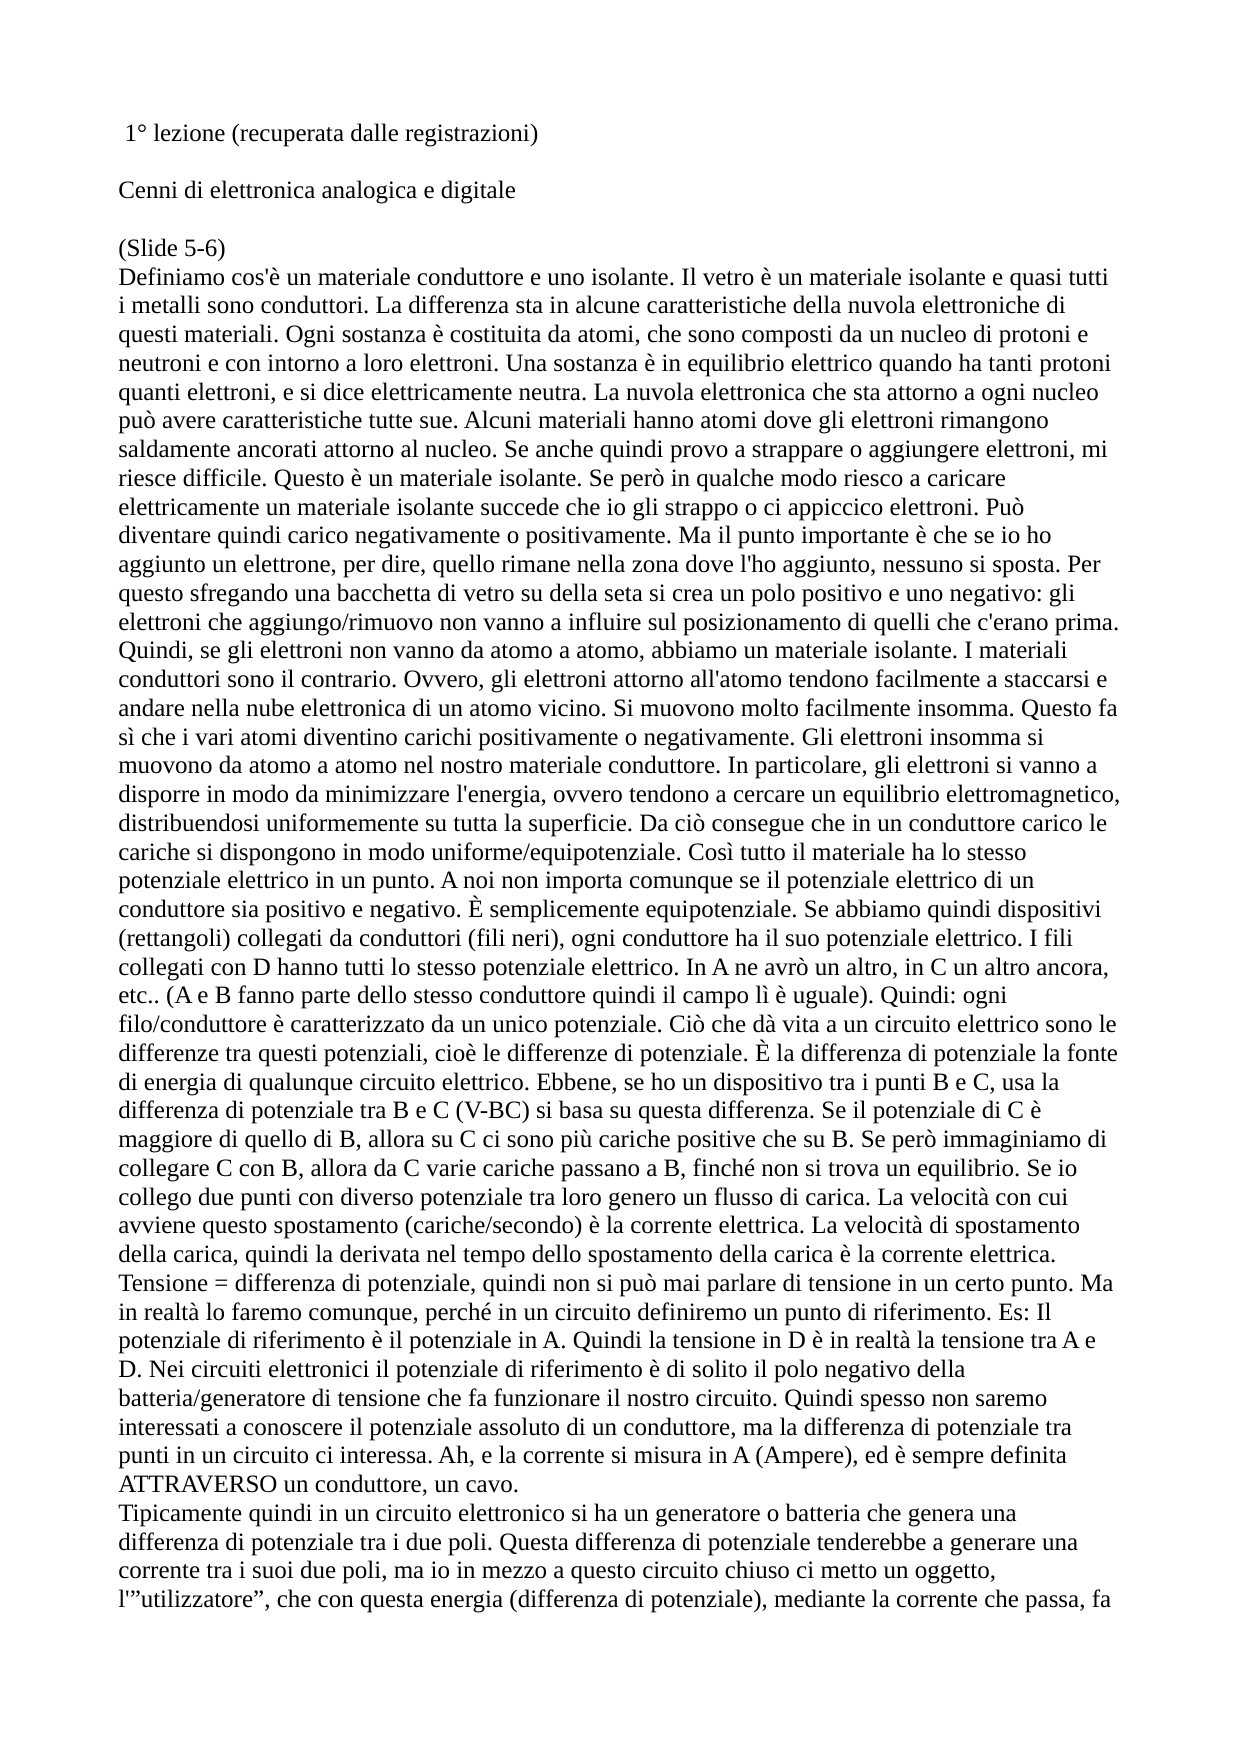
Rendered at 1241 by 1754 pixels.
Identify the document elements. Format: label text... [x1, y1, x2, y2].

text 1° lezione (recuperata dalle registrazioni) [118, 118, 1122, 147]
text (Slide 5-6) [118, 233, 1122, 262]
text Definiamo cos'è un materiale conduttore e uno isolante. Il vetro è un materiale isolante e quasi tutti i metalli sono conduttori. La differenza sta in alcune caratteristiche della nuvola elettroniche di questi materiali. Ogni sostanza è costituita da atomi, che sono composti da un nucleo di protoni e neutroni e con intorno a loro elettroni. Una sostanza è in equilibrio elettrico quando ha tanti protoni quanti elettroni, e si dice elettricamente neutra. La nuvola elettronica che sta attorno a ogni nucleo può avere caratteristiche tutte sue. Alcuni materiali hanno atomi dove gli elettroni rimangono saldamente ancorati attorno al nucleo. Se anche quindi provo a strappare o aggiungere elettroni, mi riesce difficile. Questo è un materiale isolante. Se però in qualche modo riesco a caricare elettricamente un materiale isolante succede che io gli strappo o ci appiccico elettroni. Può diventare quindi carico negativamente o positivamente. Ma il punto importante è che se io ho aggiunto un elettrone, per dire, quello rimane nella zona dove l'ho aggiunto, nessuno si sposta. Per questo sfregando una bacchetta di vetro su della seta si crea un polo positivo e uno negativo: gli elettroni che aggiungo/rimuovo non vanno a influire sul posizionamento di quelli che c'erano prima. Quindi, se gli elettroni non vanno da atomo a atomo, abbiamo un materiale isolante. I materiali conduttori sono il contrario. Ovvero, gli elettroni attorno all'atomo tendono facilmente a staccarsi e andare nella nube elettronica di un atomo vicino. Si muovono molto facilmente insomma. Questo fa sì che i vari atomi diventino carichi positivamente o negativamente. Gli elettroni insomma si muovono da atomo a atomo nel nostro materiale conduttore. In particolare, gli elettroni si vanno a disporre in modo da minimizzare l'energia, ovvero tendono a cercare un equilibrio elettromagnetico, distribuendosi uniformemente su tutta la superficie. Da ciò consegue che in un conduttore carico le cariche si dispongono in modo uniforme/equipotenziale. Così tutto il materiale ha lo stesso potenziale elettrico in un punto. A noi non importa comunque se il potenziale elettrico di un conduttore sia positivo e negativo. È semplicemente equipotenziale. Se abbiamo quindi dispositivi (rettangoli) collegati da conduttori (fili neri), ogni conduttore ha il suo potenziale elettrico. I fili collegati con D hanno tutti lo stesso potenziale elettrico. In A ne avrò un altro, in C un altro ancora, etc.. (A e B fanno parte dello stesso conduttore quindi il campo lì è uguale). Quindi: ogni filo/conduttore è caratterizzato da un unico potenziale. Ciò che dà vita a un circuito elettrico sono le differenze tra questi potenziali, cioè le differenze di potenziale. È la differenza di potenziale la fonte di energia di qualunque circuito elettrico. Ebbene, se ho un dispositivo tra i punti B e C, usa la differenza di potenziale tra B e C (V-BC) si basa su questa differenza. Se il potenziale di C è maggiore di quello di B, allora su C ci sono più cariche positive che su B. Se però immaginiamo di collegare C con B, allora da C varie cariche passano a B, finché non si trova un equilibrio. Se io collego due punti con diverso potenziale tra loro genero un flusso di carica. La velocità con cui avviene questo spostamento (cariche/secondo) è la corrente elettrica. La velocità di spostamento della carica, quindi la derivata nel tempo dello spostamento della carica è la corrente elettrica. [118, 262, 1122, 1268]
text Tensione = differenza di potenziale, quindi non si può mai parlare di tensione in un certo punto. Ma in realtà lo faremo comunque, perché in un circuito definiremo un punto di riferimento. Es: Il potenziale di riferimento è il potenziale in A. Quindi la tensione in D è in realtà la tensione tra A e D. Nei circuiti elettronici il potenziale di riferimento è di solito il polo negativo della batteria/generatore di tensione che fa funzionare il nostro circuito. Quindi spesso non saremo interessati a conoscere il potenziale assoluto di un conduttore, ma la differenza di potenziale tra punti in un circuito ci interessa. Ah, e la corrente si misura in A (Ampere), ed è sempre definita ATTRAVERSO un conduttore, un cavo. [118, 1268, 1122, 1498]
text Tipicamente quindi in un circuito elettronico si ha un generatore o batteria che genera una differenza di potenziale tra i due poli. Questa differenza di potenziale tenderebbe a generare una corrente tra i suoi due poli, ma io in mezzo a questo circuito chiuso ci metto un oggetto, l'”utilizzatore”, che con questa energia (differenza di potenziale), mediante la corrente che passa, fa [118, 1498, 1122, 1613]
text Cenni di elettronica analogica e digitale [118, 176, 1122, 204]
